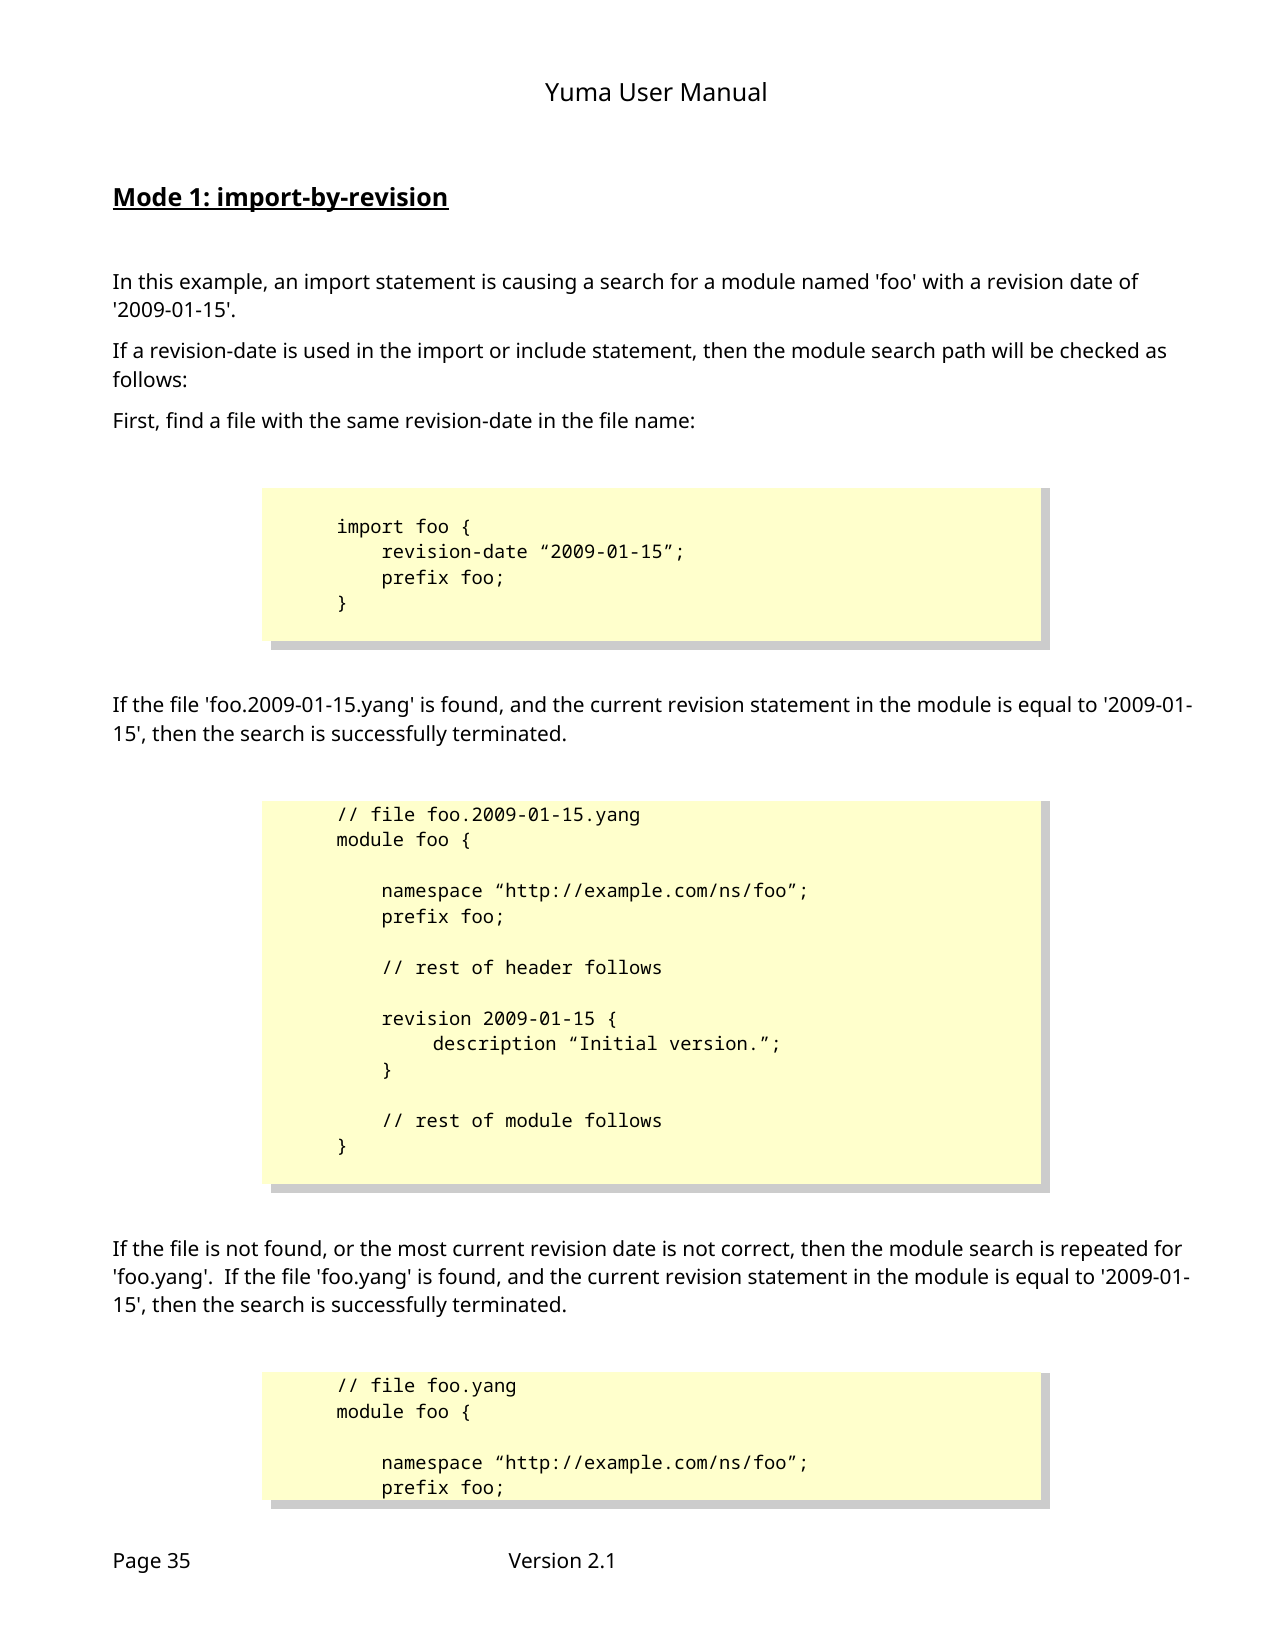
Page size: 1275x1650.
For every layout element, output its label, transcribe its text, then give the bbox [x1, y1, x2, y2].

text // rest of module follows [262, 1107, 1041, 1133]
text description “Initial version.”; [262, 1031, 1041, 1056]
text namespace “http://example.com/ns/foo”; [262, 877, 1041, 903]
text prefix foo; [262, 1474, 1041, 1500]
text In this example, an import statement is causing a search for a module named 'foo' with a revision date of '2009-01-15'. [112, 267, 1200, 324]
text import foo { revision-date “2009-01-15”; prefix foo; } [262, 513, 1041, 615]
text revision 2009-01-15 { [262, 1005, 1041, 1031]
text First, find a file with the same revision-date in the file name: [112, 406, 1200, 434]
text // rest of header follows [262, 954, 1041, 979]
text // file foo.yang [262, 1372, 1041, 1398]
text } [262, 1056, 1041, 1082]
text Mode 1: import-by-revision [112, 179, 1200, 213]
text module foo { [262, 1398, 1041, 1423]
text prefix foo; [262, 903, 1041, 928]
text } [262, 1133, 1041, 1158]
text // file foo.2009-01-15.yang [262, 801, 1041, 826]
text module foo { [262, 826, 1041, 852]
text If the file is not found, or the most current revision date is not correct, then the module search is repeated for 'foo.yang'. If the file 'foo.yang' is found, and the current revision statement in the module is equal to '2009-01-15', then the search is successfully terminated. [112, 1234, 1200, 1319]
text namespace “http://example.com/ns/foo”; [262, 1449, 1041, 1474]
text If a revision-date is used in the import or include statement, then the module search path will be checked as follows: [112, 336, 1200, 393]
text If the file 'foo.2009-01-15.yang' is found, and the current revision statement in the module is equal to '2009-01-15', then the search is successfully terminated. [112, 691, 1200, 747]
